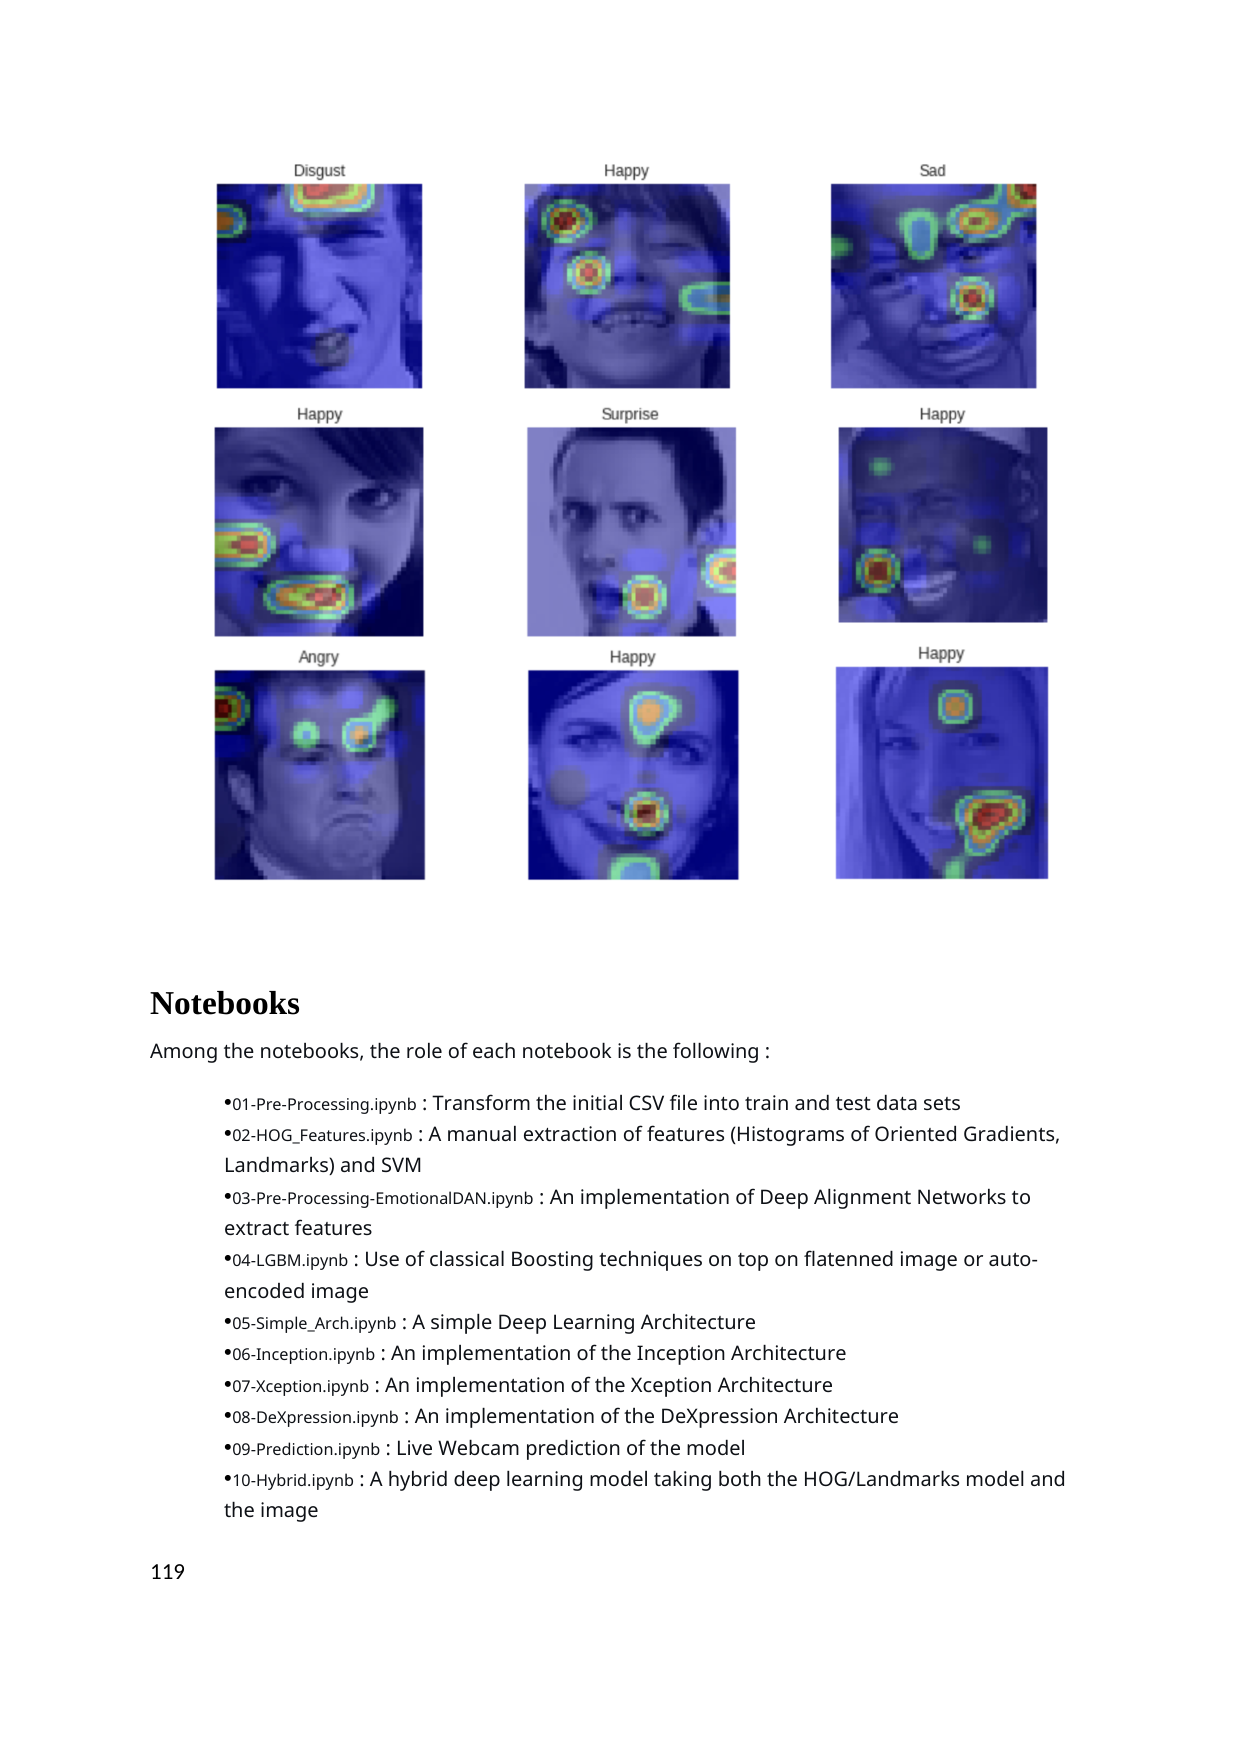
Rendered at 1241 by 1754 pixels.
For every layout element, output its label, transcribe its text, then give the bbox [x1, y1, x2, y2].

list 03-Pre-Processing-EmotionalDAN.ipynb : An implementation of Deep Alignment Networks to extract features [150, 1183, 1090, 1241]
list 10-Hybrid.ipynb : A hybrid deep learning model taking both the HOG/Landmarks model and the image [150, 1465, 1090, 1523]
picture [150, 150, 1102, 907]
list 08-DeXpression.ipynb : An implementation of the DeXpression Architecture [150, 1402, 1090, 1429]
list 01-Pre-Processing.ipynb : Transform the initial CSV file into train and test data sets [150, 1089, 1090, 1116]
list 05-Simple_Arch.ipynb : A simple Deep Learning Architecture [150, 1308, 1090, 1335]
list 04-LGBM.ipynb : Use of classical Boosting techniques on top on flatenned image or auto-encoded image [150, 1245, 1090, 1304]
list 02-HOG_Features.ipynb : A manual extraction of features (Histograms of Oriented Gradients, Landmarks) and SVM [150, 1120, 1090, 1179]
subtitle Notebooks [150, 983, 1090, 1022]
list 07-Xception.ipynb : An implementation of the Xception Architecture [150, 1371, 1090, 1398]
list 06-Inception.ipynb : An implementation of the Inception Architecture [150, 1339, 1090, 1367]
text Among the notebooks, the role of each notebook is the following : [150, 1037, 1090, 1064]
list 09-Prediction.ipynb : Live Webcam prediction of the model [150, 1433, 1090, 1461]
